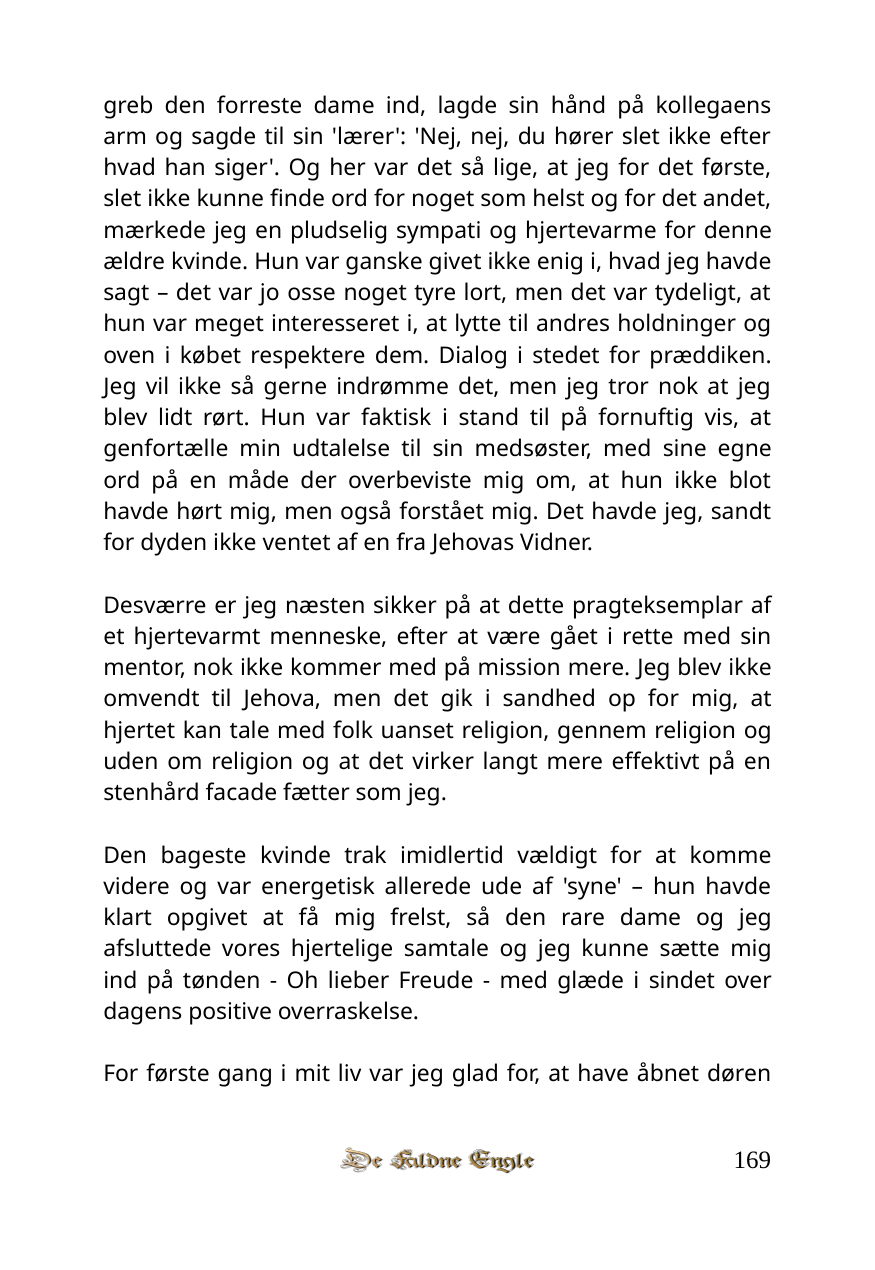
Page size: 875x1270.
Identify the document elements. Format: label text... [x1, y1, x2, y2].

text Desværre er jeg næsten sikker på at dette pragteksemplar af et hjertevarmt menneske, efter at være gået i rette med sin mentor, nok ikke kommer med på mission mere. Jeg blev ikke omvendt til Jehova, men det gik i sandhed op for mig, at hjertet kan tale med folk uanset religion, gennem religion og uden om religion og at det virker langt mere effektivt på en stenhård facade fætter som jeg. [103, 588, 772, 807]
picture [337, 1145, 537, 1175]
text For første gang i mit liv var jeg glad for, at have åbnet døren [103, 1057, 772, 1088]
text Den bageste kvinde trak imidlertid vældigt for at komme videre og var energetisk allerede ude af 'syne' – hun havde klart opgivet at få mig frelst, så den rare dame og jeg afsluttede vores hjertelige samtale og jeg kunne sætte mig ind på tønden - Oh lieber Freude - med glæde i sindet over dagens positive overraskelse. [103, 838, 772, 1026]
text greb den forreste dame ind, lagde sin hånd på kollegaens arm og sagde til sin 'lærer': 'Nej, nej, du hører slet ikke efter hvad han siger'. Og her var det så lige, at jeg for det første, slet ikke kunne finde ord for noget som helst og for det andet, mærkede jeg en pludselig sympati og hjertevarme for denne ældre kvinde. Hun var ganske givet ikke enig i, hvad jeg havde sagt – det var jo osse noget tyre lort, men det var tydeligt, at hun var meget interesseret i, at lytte til andres holdninger og oven i købet respektere dem. Dialog i stedet for præddiken. Jeg vil ikke så gerne indrømme det, men jeg tror nok at jeg blev lidt rørt. Hun var faktisk i stand til på fornuftig vis, at genfortælle min udtalelse til sin medsøster, med sine egne ord på en måde der overbeviste mig om, at hun ikke blot havde hørt mig, men også forstået mig. Det havde jeg, sandt for dyden ikke ventet af en fra Jehovas Vidner. [103, 88, 772, 557]
